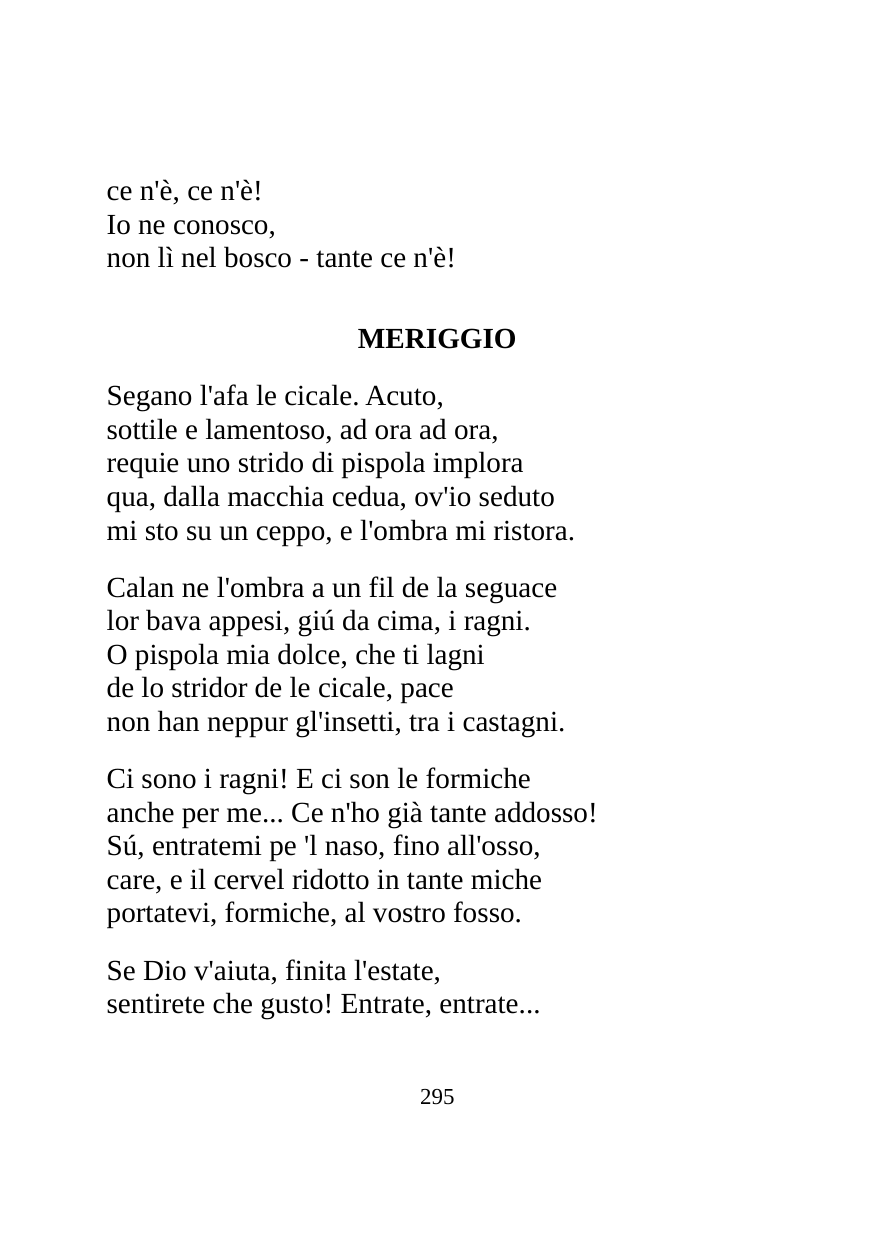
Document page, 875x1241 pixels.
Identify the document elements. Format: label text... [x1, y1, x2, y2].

text portatevi, formiche, al vostro fosso. [106, 895, 768, 929]
text Se Dio v'aiuta, finita l'estate, [106, 953, 768, 986]
text sottile e lamentoso, ad ora ad ora, [106, 412, 768, 446]
text O pispola mia dolce, che ti lagni [106, 637, 768, 671]
text non lì nel bosco - tante ce n'è! [106, 241, 768, 274]
text Calan ne l'ombra a un fil de la seguace [106, 570, 768, 603]
text Sú, entratemi pe 'l naso, fino all'osso, [106, 828, 768, 862]
text requie uno strido di pispola implora [106, 446, 768, 479]
text de lo stridor de le cicale, pace [106, 671, 768, 704]
text Ci sono i ragni! E ci son le formiche [106, 761, 768, 795]
text care, e il cervel ridotto in tante miche [106, 862, 768, 895]
text anche per me... Ce n'ho già tante addosso! [106, 795, 768, 828]
text mi sto su un ceppo, e l'ombra mi ristora. [106, 513, 768, 546]
text Segano l'afa le cicale. Acuto, [106, 378, 768, 412]
text sentirete che gusto! Entrate, entrate... [106, 986, 768, 1020]
text qua, dalla macchia cedua, ov'io seduto [106, 479, 768, 513]
text Io ne conosco, [106, 207, 768, 241]
text non han neppur gl'insetti, tra i castagni. [106, 704, 768, 738]
text lor bava appesi, giú da cima, i ragni. [106, 603, 768, 637]
text ce n'è, ce n'è! [106, 173, 768, 207]
subtitle MERIGGIO [106, 321, 768, 355]
